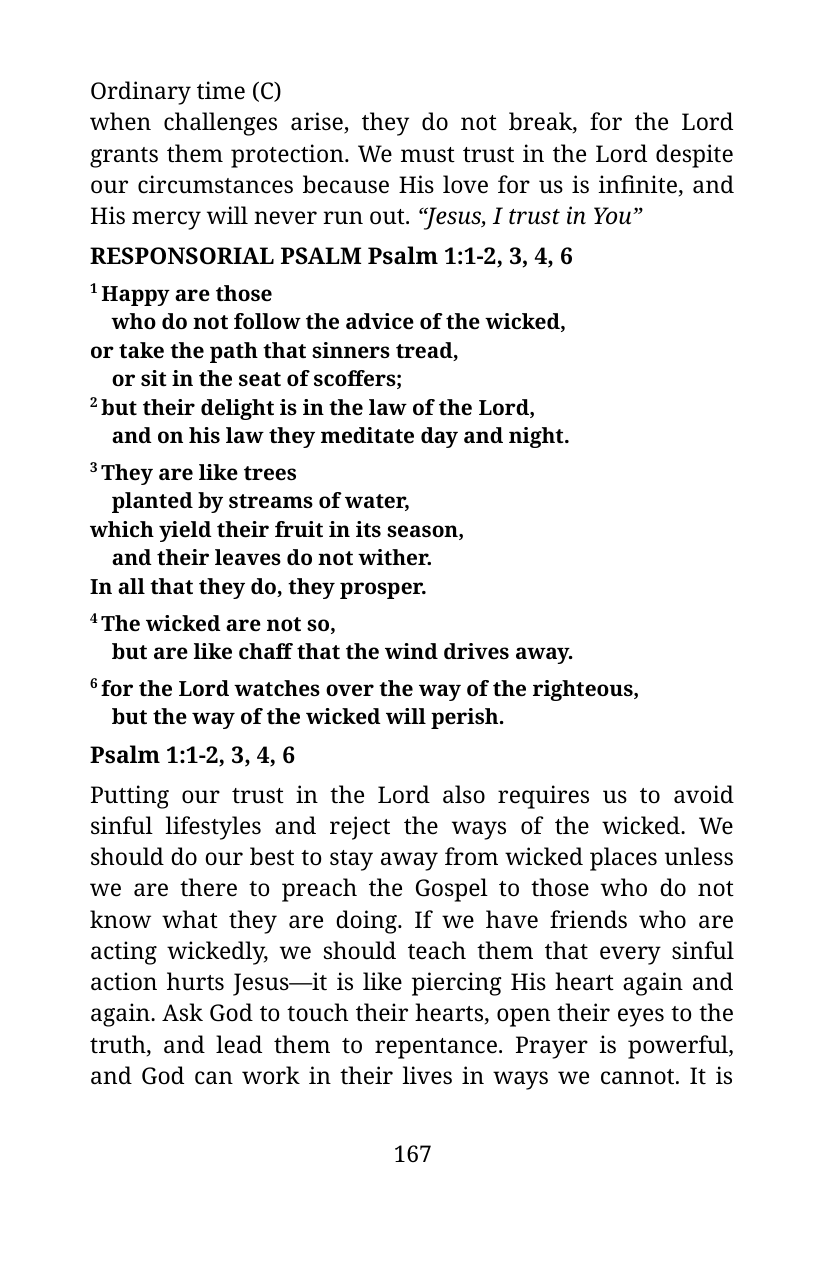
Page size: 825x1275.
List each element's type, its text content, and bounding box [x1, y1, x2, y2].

text when challenges arise, they do not break, for the Lord grants them protection. We must trust in the Lord despite our circumstances because His love for us is infinite, and His mercy will never run out. “Jesus, I trust in You” [90, 106, 735, 231]
text 3 They are like trees planted by streams of water, which yield their fruit in its season, and their leaves do not wither. In all that they do, they prosper. [90, 458, 735, 600]
text 6 for the Lord watches over the way of the righteous, but the way of the wicked will perish. [90, 674, 735, 731]
text 4 The wicked are not so, but are like chaff that the wind drives away. [90, 609, 735, 666]
text Psalm 1:1-2, 3, 4, 6 [90, 739, 735, 770]
text 1 Happy are those who do not follow the advice of the wicked, or take the path that sinners tread, or sit in the seat of scoffers; 2 but their delight is in the law of the Lord, and on his law they meditate day and night. [90, 279, 735, 450]
text RESPONSORIAL PSALM Psalm 1:1-2, 3, 4, 6 [90, 239, 735, 271]
text Putting our trust in the Lord also requires us to avoid sinful lifestyles and reject the ways of the wicked. We should do our best to stay away from wicked places unless we are there to preach the Gospel to those who do not know what they are doing. If we have friends who are acting wickedly, we should teach them that every sinful action hurts Jesus—it is like piercing His heart again and again. Ask God to touch their hearts, open their eyes to the truth, and lead them to repentance. Prayer is powerful, and God can work in their lives in ways we cannot. It is [90, 779, 735, 1091]
